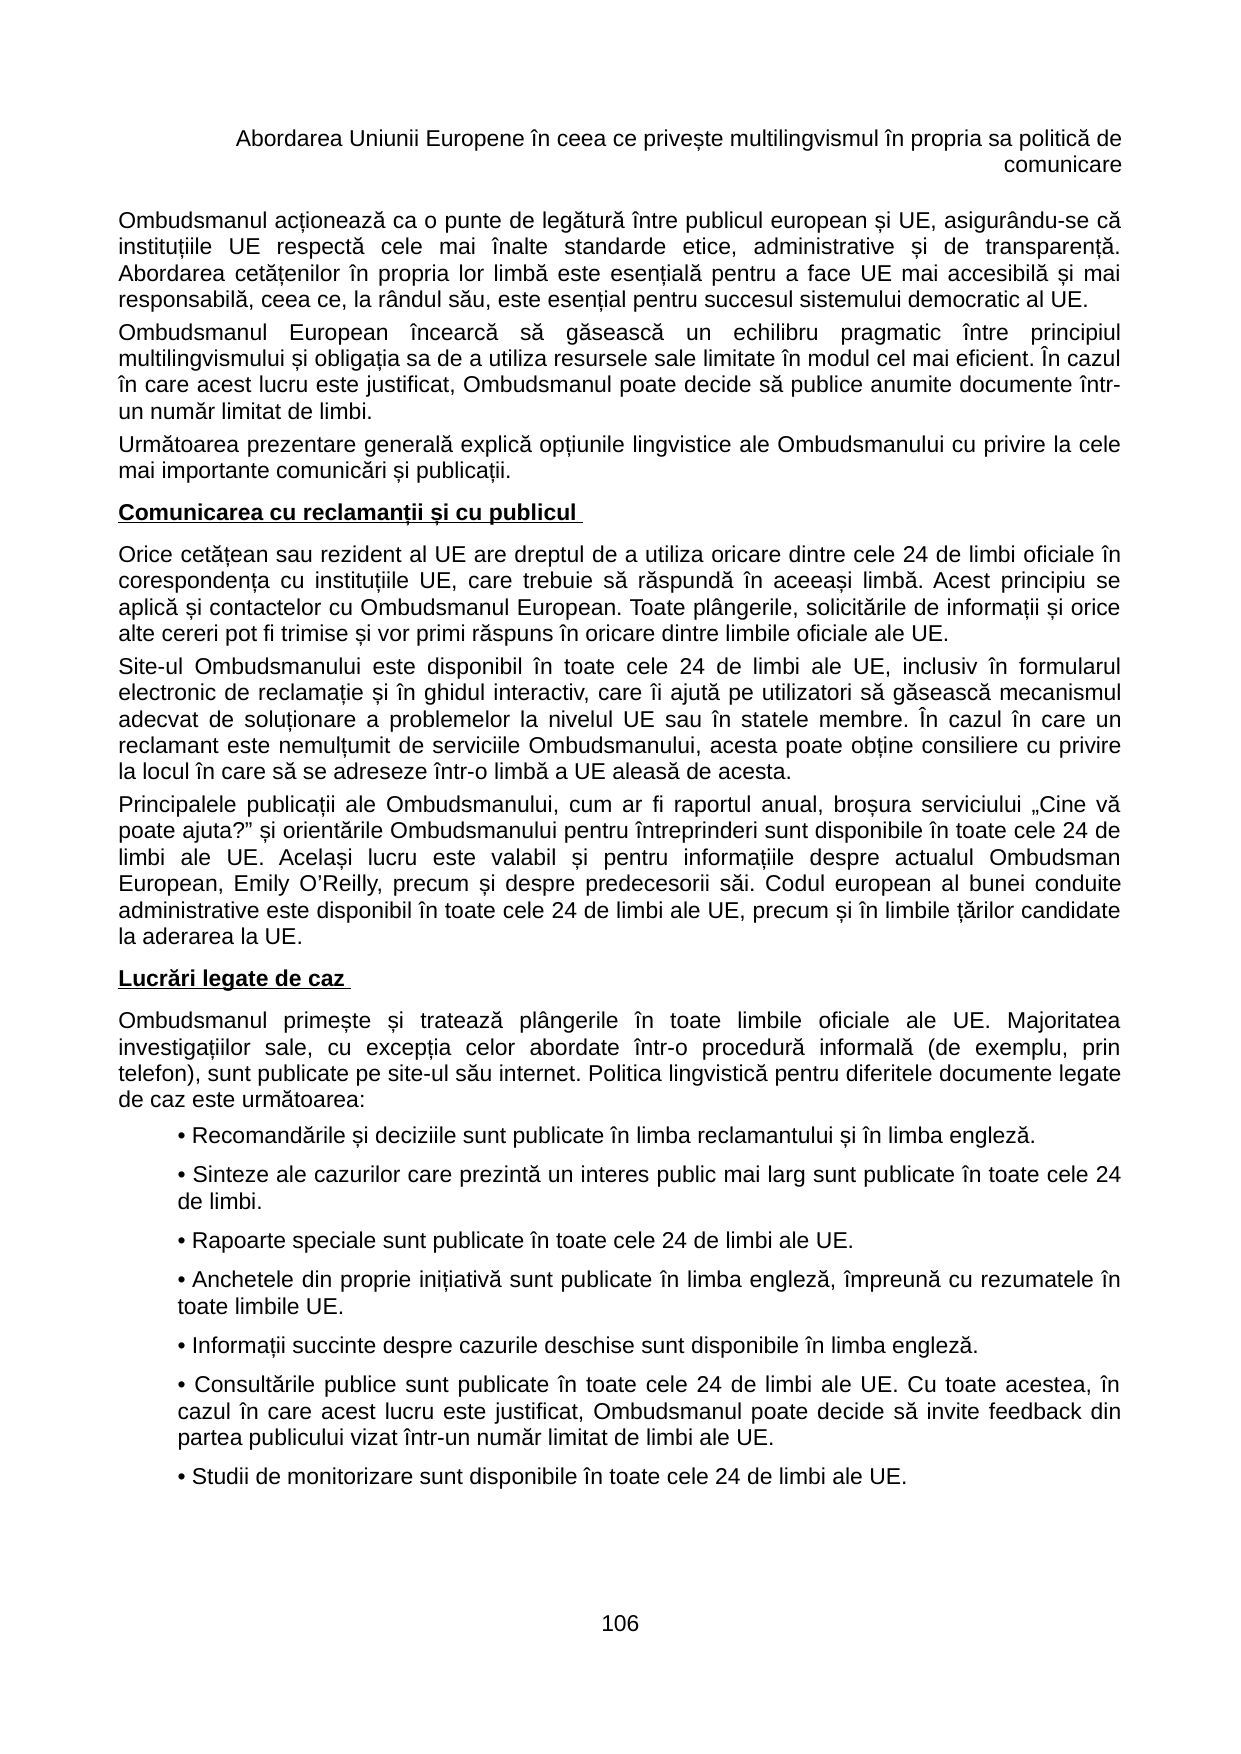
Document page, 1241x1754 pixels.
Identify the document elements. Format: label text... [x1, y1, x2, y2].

text • Consultările publice sunt publicate în toate cele 24 de limbi ale UE. Cu toate acestea, în cazul în care acest lucru este justificat, Ombudsmanul poate decide să invite feedback din partea publicului vizat într-un număr limitat de limbi ale UE. [177, 1371, 1122, 1450]
subtitle Lucrări legate de caz [118, 965, 1122, 991]
text • Anchetele din proprie inițiativă sunt publicate în limba engleză, împreună cu rezumatele în toate limbile UE. [177, 1266, 1122, 1319]
subtitle Comunicarea cu reclamanții și cu publicul [118, 499, 1122, 525]
text Următoarea prezentare generală explică opțiunile lingvistice ale Ombudsmanului cu privire la cele mai importante comunicări și publicații. [118, 431, 1122, 483]
text Site-ul Ombudsmanului este disponibil în toate cele 24 de limbi ale UE, inclusiv în formularul electronic de reclamație și în ghidul interactiv, care îi ajută pe utilizatori să găsească mecanismul adecvat de soluționare a problemelor la nivelul UE sau în statele membre. În cazul în care un reclamant este nemulțumit de serviciile Ombudsmanului, acesta poate obține consiliere cu privire la locul în care să se adreseze într-o limbă a UE aleasă de acesta. [118, 653, 1122, 785]
text Principalele publicații ale Ombudsmanului, cum ar fi raportul anual, broșura serviciului „Cine vă poate ajuta?” și orientările Ombudsmanului pentru întreprinderi sunt disponibile în toate cele 24 de limbi ale UE. Același lucru este valabil și pentru informațiile despre actualul Ombudsman European, Emily O’Reilly, precum și despre predecesorii săi. Codul european al bunei conduite administrative este disponibil în toate cele 24 de limbi ale UE, precum și în limbile țărilor candidate la aderarea la UE. [118, 791, 1122, 949]
text Ombudsmanul primește și tratează plângerile în toate limbile oficiale ale UE. Majoritatea investigațiilor sale, cu excepția celor abordate într-o procedură informală (de exemplu, prin telefon), sunt publicate pe site-ul său internet. Politica lingvistică pentru diferitele documente legate de caz este următoarea: [118, 1007, 1122, 1112]
text • Rapoarte speciale sunt publicate în toate cele 24 de limbi ale UE. [177, 1227, 1122, 1253]
text Ombudsmanul acționează ca o punte de legătură între publicul european și UE, asigurându-se că instituțiile UE respectă cele mai înalte standarde etice, administrative și de transparență. Abordarea cetățenilor în propria lor limbă este esențială pentru a face UE mai accesibilă și mai responsabilă, ceea ce, la rândul său, este esențial pentru succesul sistemului democratic al UE. [118, 207, 1122, 312]
text Ombudsmanul European încearcă să găsească un echilibru pragmatic între principiul multilingvismului și obligația sa de a utiliza resursele sale limitate în modul cel mai eficient. În cazul în care acest lucru este justificat, Ombudsmanul poate decide să publice anumite documente într-un număr limitat de limbi. [118, 319, 1122, 424]
text Orice cetățean sau rezident al UE are dreptul de a utiliza oricare dintre cele 24 de limbi oficiale în corespondența cu instituțiile UE, care trebuie să răspundă în aceeași limbă. Acest principiu se aplică și contactelor cu Ombudsmanul European. Toate plângerile, solicitările de informații și orice alte cereri pot fi trimise și vor primi răspuns în oricare dintre limbile oficiale ale UE. [118, 541, 1122, 646]
text • Sinteze ale cazurilor care prezintă un interes public mai larg sunt publicate în toate cele 24 de limbi. [177, 1161, 1122, 1214]
text • Recomandările și deciziile sunt publicate în limba reclamantului și în limba engleză. [177, 1122, 1122, 1148]
text • Informații succinte despre cazurile deschise sunt disponibile în limba engleză. [177, 1332, 1122, 1358]
text • Studii de monitorizare sunt disponibile în toate cele 24 de limbi ale UE. [177, 1463, 1122, 1489]
